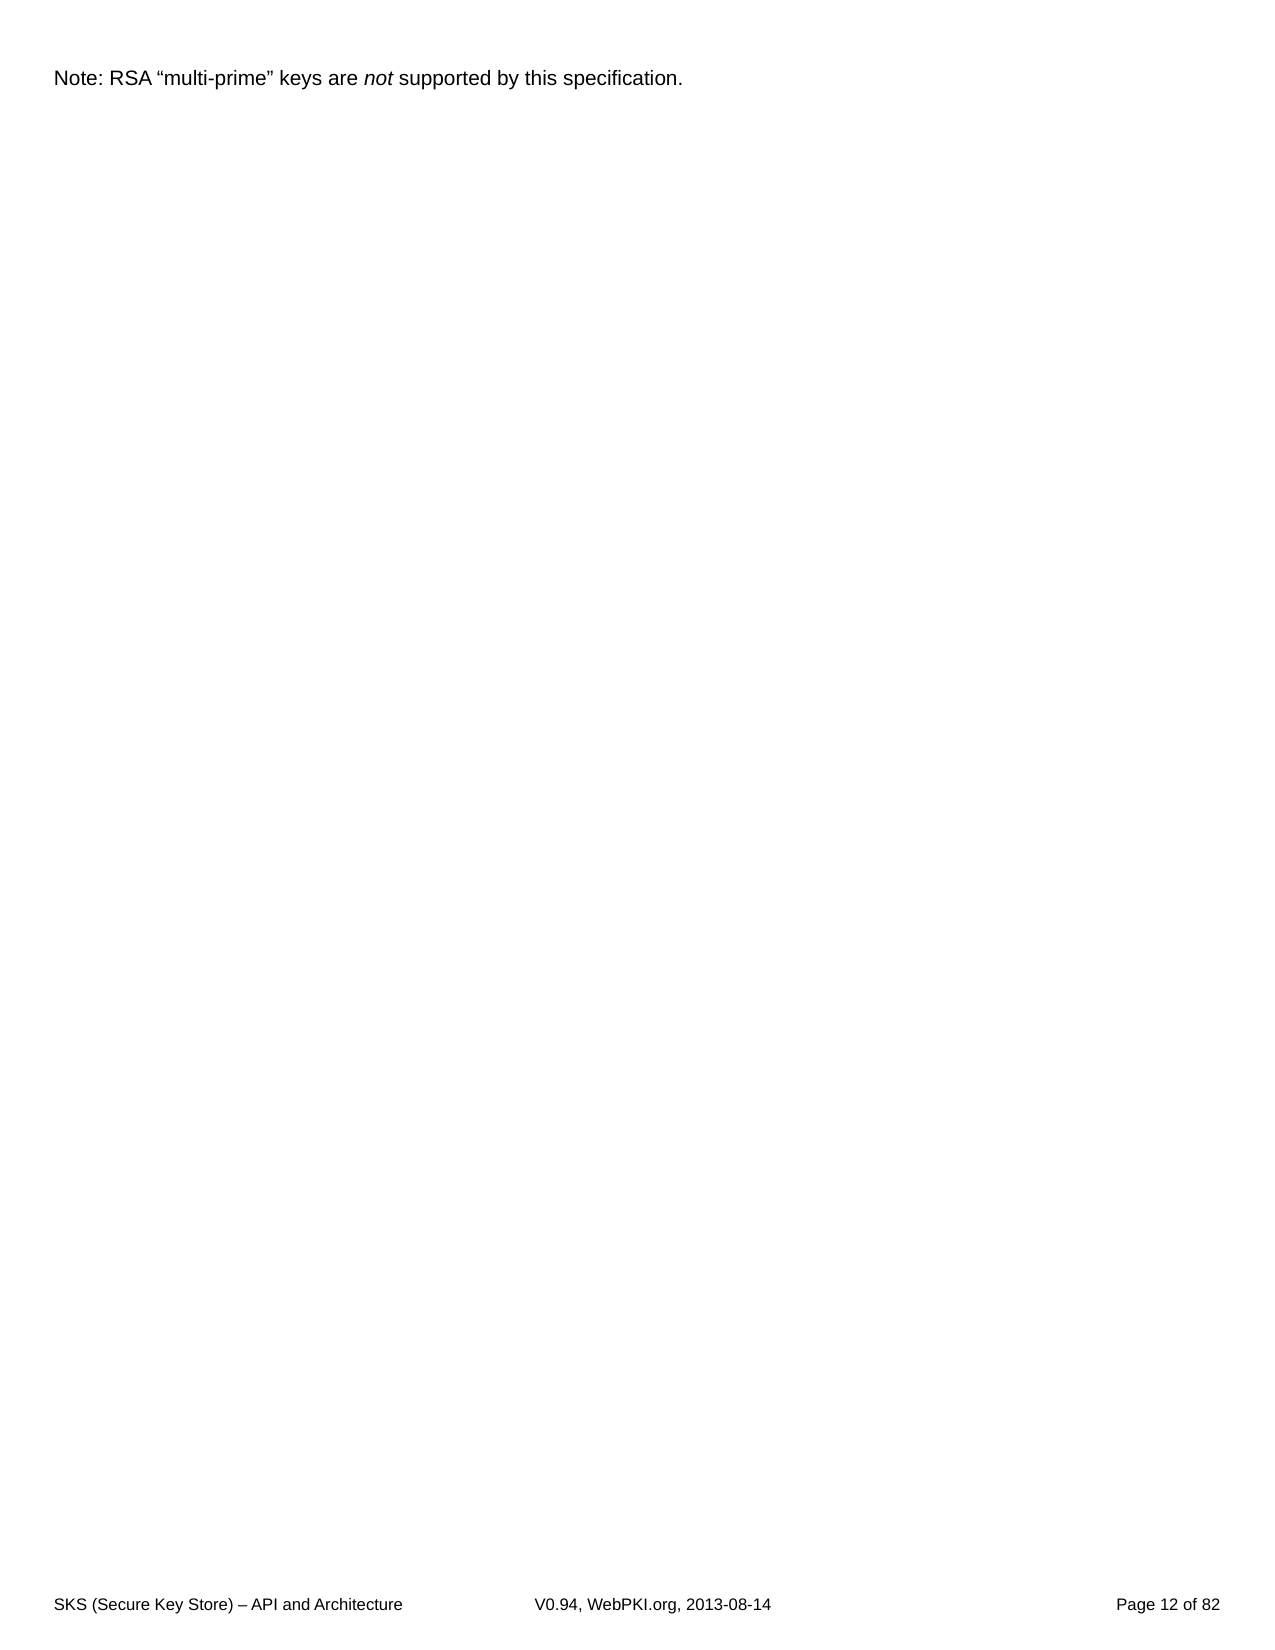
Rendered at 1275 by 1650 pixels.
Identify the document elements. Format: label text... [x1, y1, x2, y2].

text Note: RSA “multi-prime” keys are not supported by this specification. [54, 66, 1221, 90]
